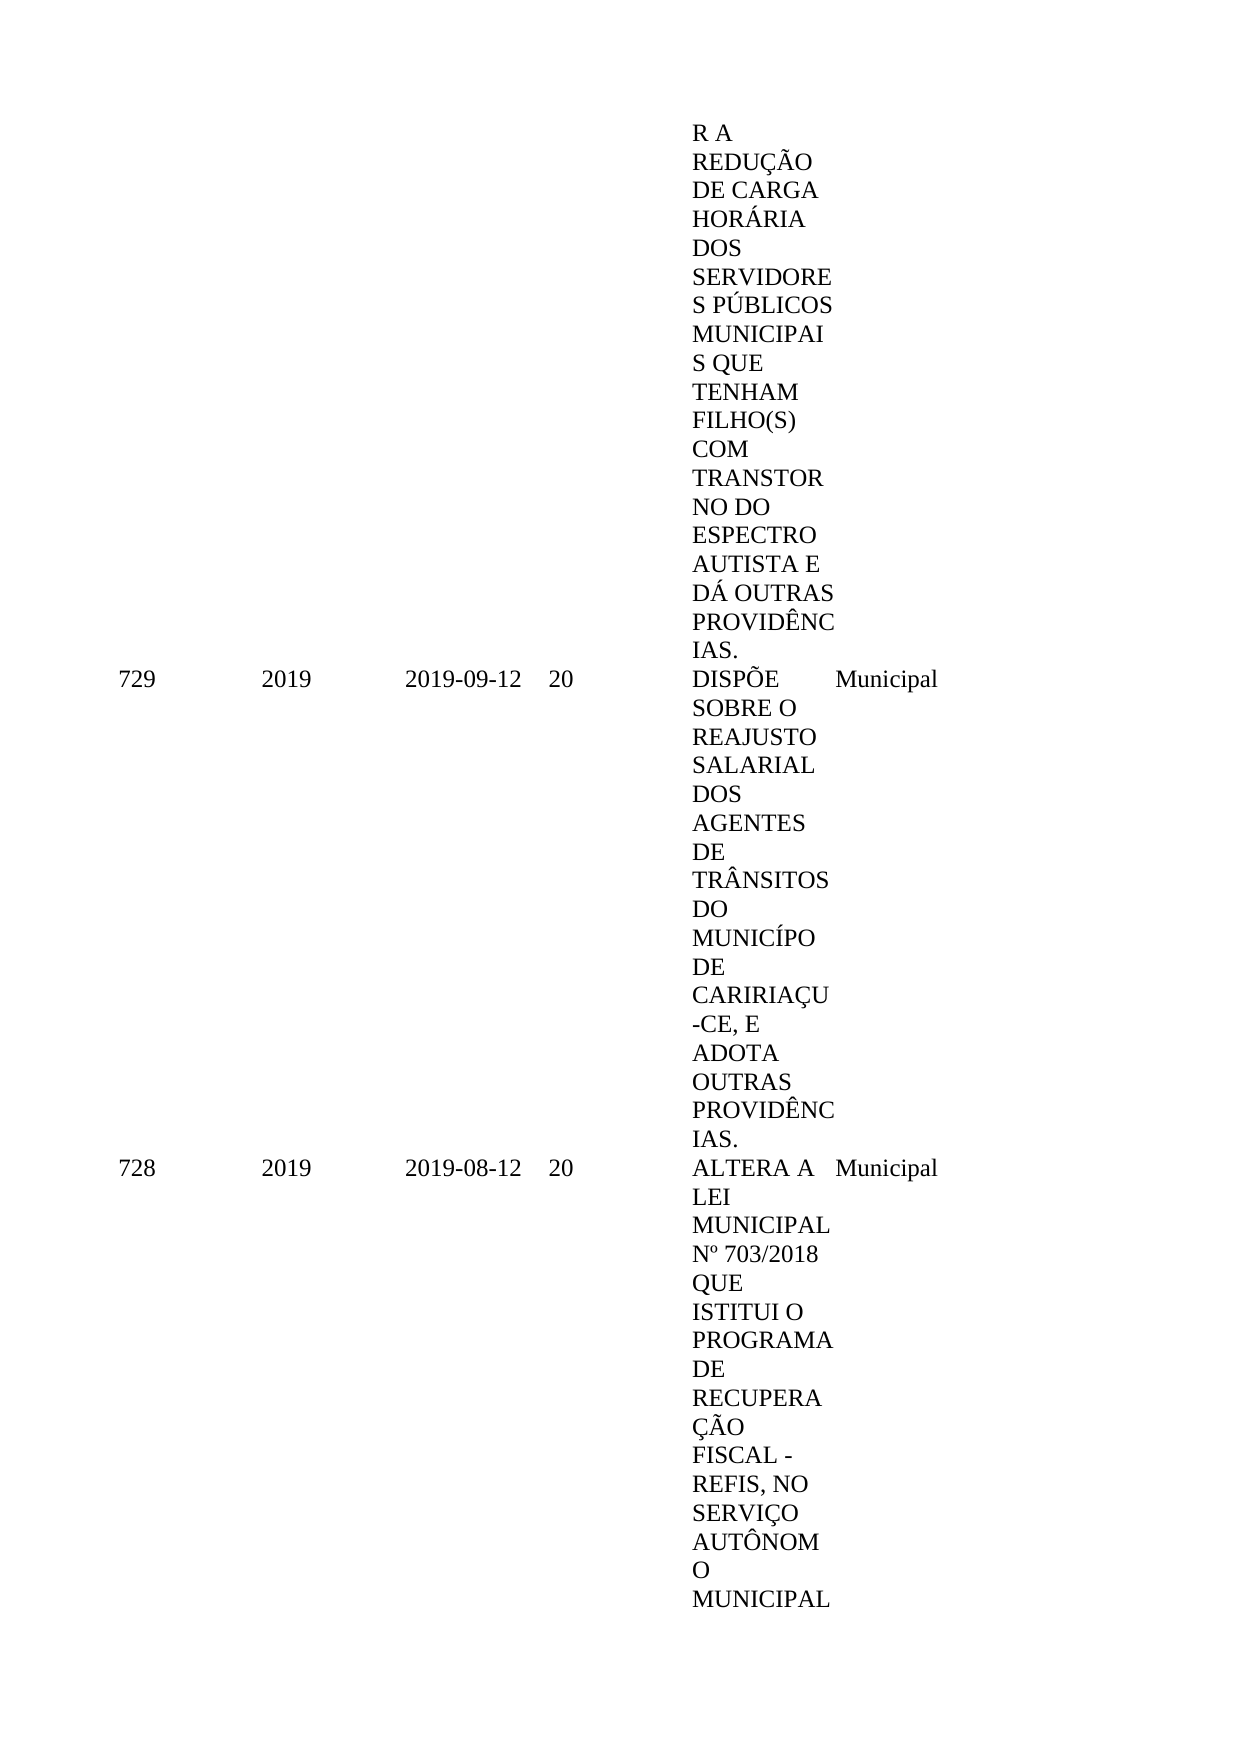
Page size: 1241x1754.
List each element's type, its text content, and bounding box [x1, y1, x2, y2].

table_cell 2019-09-12 [405, 664, 548, 1153]
table_cell [979, 118, 1122, 664]
table_cell DISPÕE SOBRE O REAJUSTO SALARIAL DOS AGENTES DE TRÂNSITOS DO MUNICÍPO DE CARIRIAÇU-CE, E ADOTA OUTRAS PROVIDÊNCIAS. [692, 664, 835, 1153]
table_cell [118, 118, 261, 664]
table_cell [405, 118, 548, 664]
table_cell Municipal [835, 1153, 979, 1613]
table_cell 2019-08-12 [405, 1153, 548, 1613]
table_cell Municipal [835, 664, 979, 1153]
table_cell [548, 118, 692, 664]
table_cell 20 [548, 1153, 692, 1613]
table_cell [979, 1153, 1122, 1613]
table_cell 2019 [261, 664, 405, 1153]
table_cell [261, 118, 405, 664]
table_cell 2019 [261, 1153, 405, 1613]
table_cell [979, 664, 1122, 1153]
table_cell 728 [118, 1153, 261, 1613]
table_cell ALTERA A LEI MUNICIPAL Nº 703/2018 QUE ISTITUI O PROGRAMA DE RECUPERAÇÃO FISCAL - REFIS, NO SERVIÇO AUTÔNOMO MUNICIPAL [692, 1153, 835, 1613]
table_cell 729 [118, 664, 261, 1153]
table_cell 20 [548, 664, 692, 1153]
table_cell [835, 118, 979, 664]
table_cell R A REDUÇÃO DE CARGA HORÁRIA DOS SERVIDORES PÚBLICOS MUNICIPAIS QUE TENHAM FILHO(S) COM TRANSTORNO DO ESPECTRO AUTISTA E DÁ OUTRAS PROVIDÊNCIAS. [692, 118, 835, 664]
